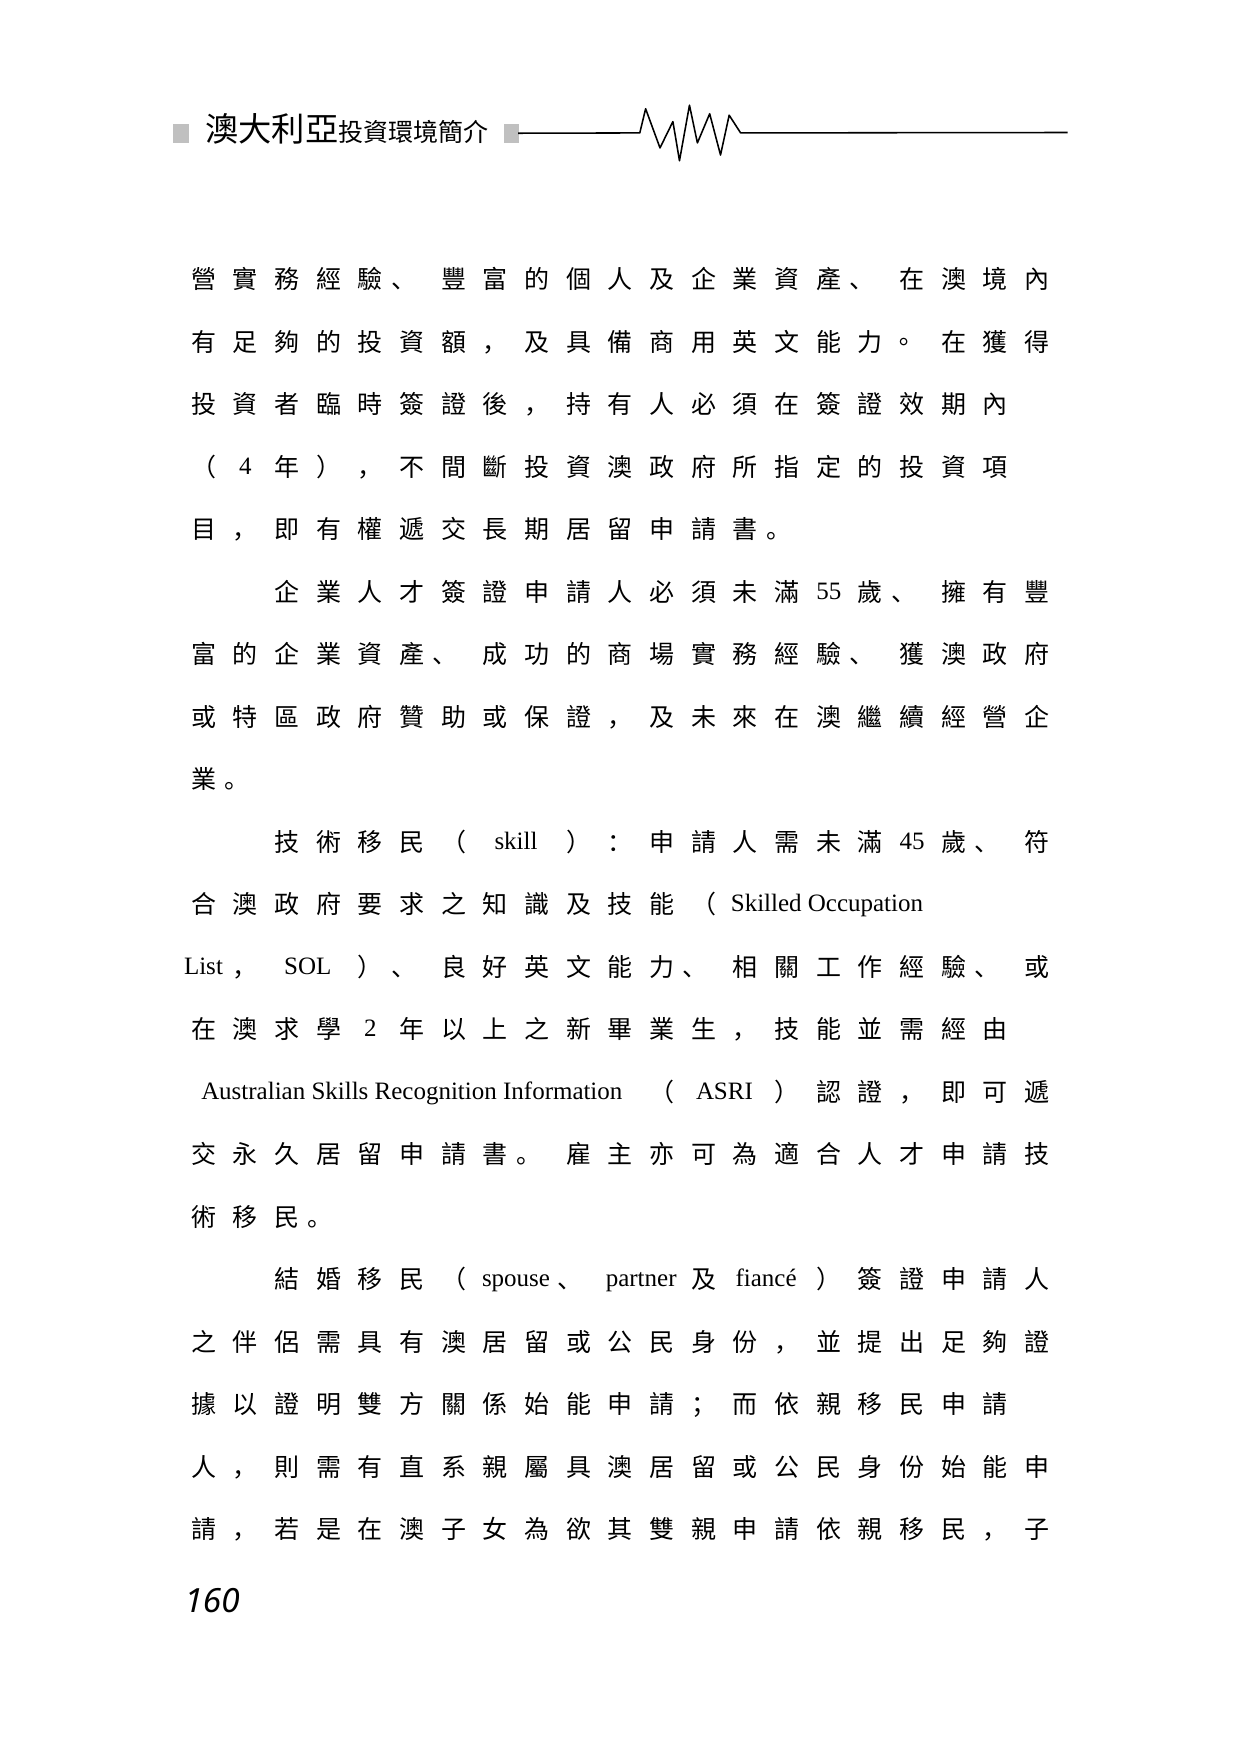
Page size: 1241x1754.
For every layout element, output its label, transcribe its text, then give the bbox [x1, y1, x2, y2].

text 技術移民（skill）：申請人需未滿45歲、符合澳政府要求之知識及技能（Skilled Occupation List，SOL）、良好英文能力、相關工作經驗、或在澳求學2年以上之新畢業生，技能並需經由Australian Skills Recognition Information（ASRI）認證，即可遞交永久居留申請書。雇主亦可為適合人才申請技術移民。 [183, 799, 1058, 1236]
text 結婚移民（spouse、partner及fiancé）簽證申請人之伴侶需具有澳居留或公民身份，並提出足夠證據以證明雙方關係始能申請；而依親移民申請人，則需有直系親屬具澳居留或公民身份始能申請，若是在澳子女為欲其雙親申請依親移民，子 [183, 1236, 1058, 1549]
text 營實務經驗、豐富的個人及企業資產、在澳境內有足夠的投資額，及具備商用英文能力。在獲得投資者臨時簽證後，持有人必須在簽證效期內（4年），不間斷投資澳政府所指定的投資項目，即有權遞交長期居留申請書。 [183, 236, 1058, 549]
text 企業人才簽證申請人必須未滿55歲、擁有豐富的企業資產、成功的商場實務經驗、獲澳政府或特區政府贊助或保證，及未來在澳繼續經營企業。 [183, 549, 1058, 799]
